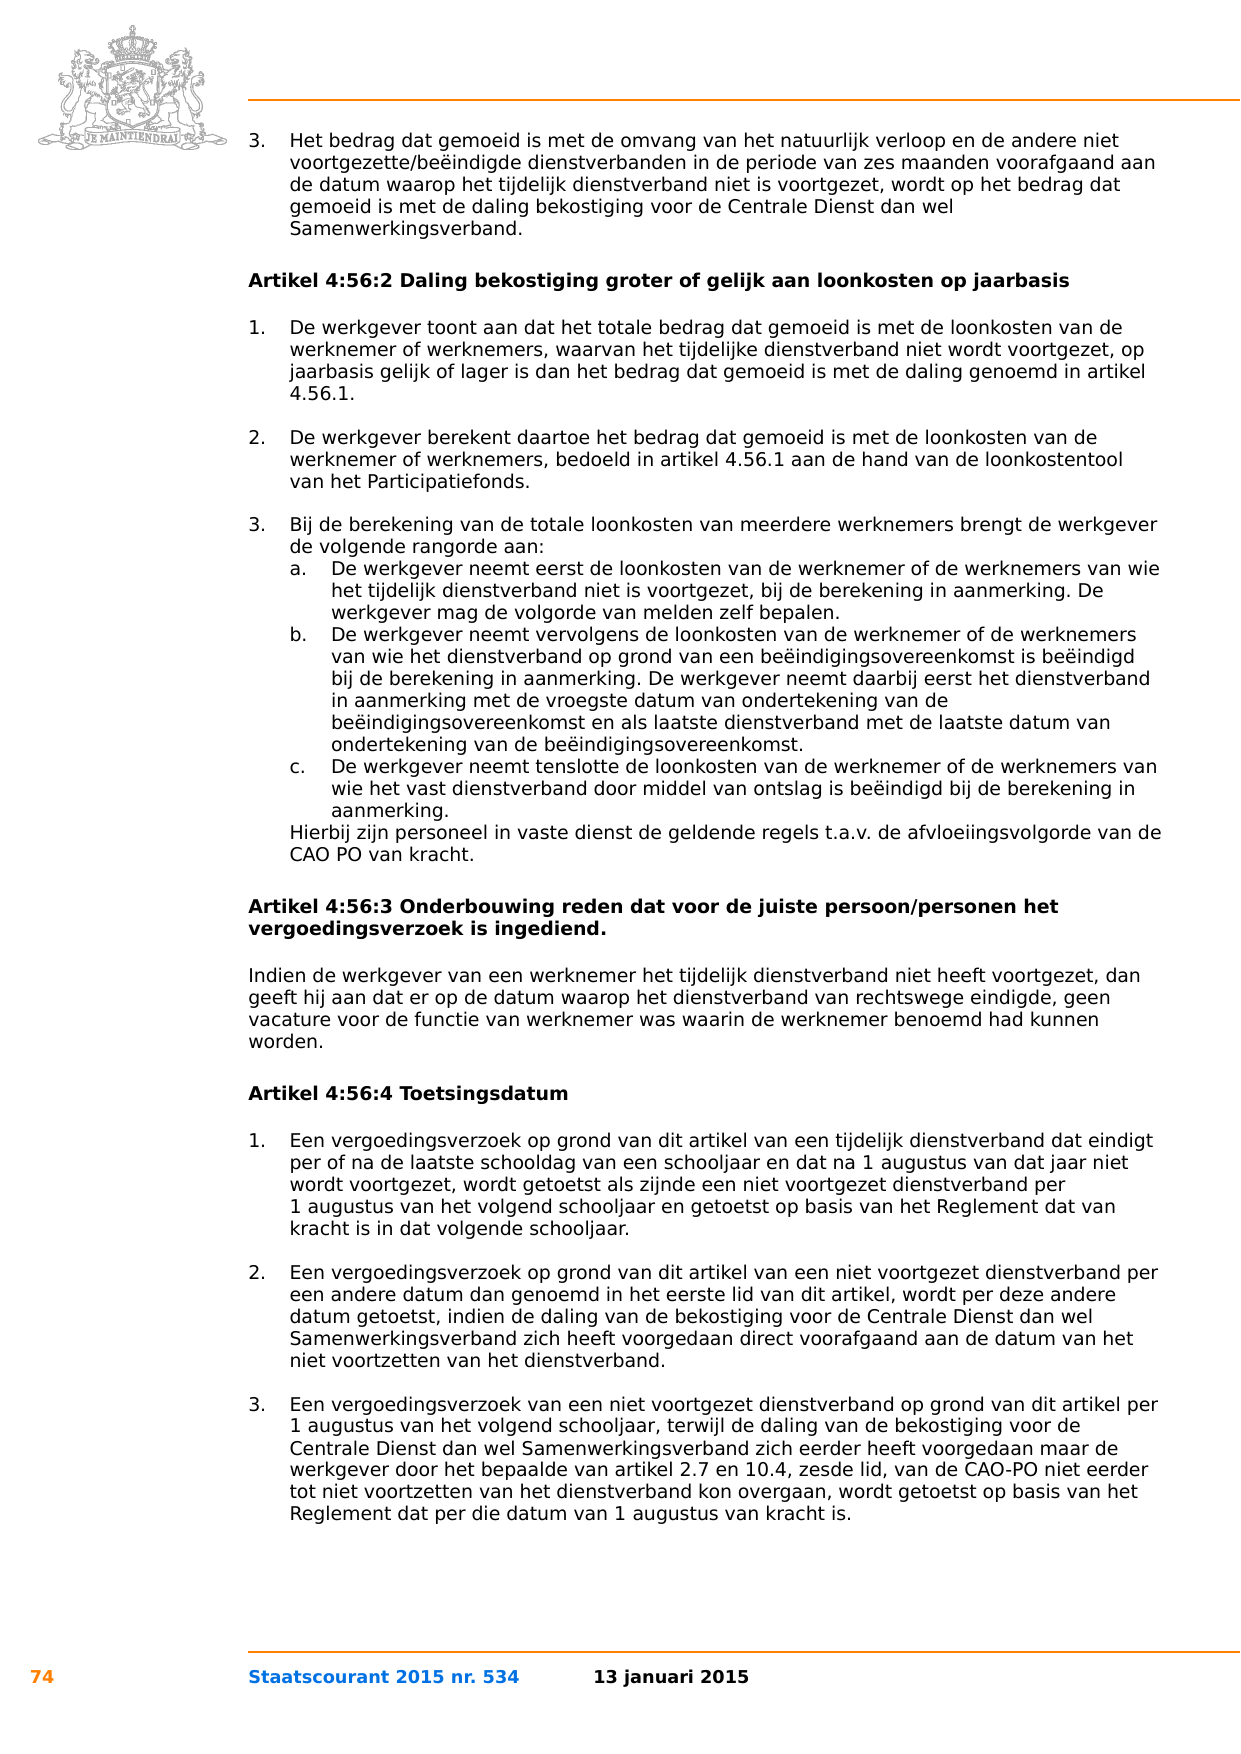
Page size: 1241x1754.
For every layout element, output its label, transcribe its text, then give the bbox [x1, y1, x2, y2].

text Hierbij zijn personeel in vaste dienst de geldende regels t.a.v. de afvloeiingsvolgorde van de CAO PO van kracht. [289, 822, 1163, 866]
text Indien de werkgever van een werknemer het tijdelijk dienstverband niet heeft voortgezet, dan geeft hij aan dat er op de datum waarop het dienstverband van rechtswege eindigde, geen vacature voor de functie van werknemer was waarin de werknemer benoemd had kunnen worden. [248, 965, 1163, 1053]
text 2. Een vergoedingsverzoek op grond van dit artikel van een niet voortgezet dienstverband per een andere datum dan genoemd in het eerste lid van dit artikel, wordt per deze andere datum getoetst, indien de daling van de bekostiging voor de Centrale Dienst dan wel Samenwerkingsverband zich heeft voorgedaan direct voorafgaand aan de datum van het niet voortzetten van het dienstverband. [248, 1262, 1163, 1372]
text 1. De werkgever toont aan dat het totale bedrag dat gemoeid is met de loonkosten van de werknemer of werknemers, waarvan het tijdelijke dienstverband niet wordt voortgezet, op jaarbasis gelijk of lager is dan het bedrag dat gemoeid is met de daling genoemd in artikel 4.56.1. [248, 317, 1163, 405]
text b. De werkgever neemt vervolgens de loonkosten van de werknemer of de werknemers van wie het dienstverband op grond van een beëindigingsovereenkomst is beëindigd bij de berekening in aanmerking. De werkgever neemt daarbij eerst het dienstverband in aanmerking met de vroegste datum van ondertekening van de beëindigingsovereenkomst en als laatste dienstverband met de laatste datum van ondertekening van de beëindigingsovereenkomst. [289, 624, 1163, 756]
text a. De werkgever neemt eerst de loonkosten van de werknemer of de werknemers van wie het tijdelijk dienstverband niet is voortgezet, bij de berekening in aanmerking. De werkgever mag de volgorde van melden zelf bepalen. [289, 558, 1163, 624]
subtitle Artikel 4:56:3 Onderbouwing reden dat voor de juiste persoon/personen het vergoedingsverzoek is ingediend. [248, 896, 1163, 940]
subtitle Artikel 4:56:4 Toetsingsdatum [248, 1083, 1163, 1105]
subtitle Artikel 4:56:2 Daling bekostiging groter of gelijk aan loonkosten op jaarbasis [248, 270, 1163, 292]
text 2. De werkgever berekent daartoe het bedrag dat gemoeid is met de loonkosten van de werknemer of werknemers, bedoeld in artikel 4.56.1 aan de hand van de loonkostentool van het Participatiefonds. [248, 427, 1163, 492]
picture [38, 25, 227, 150]
text 3. Een vergoedingsverzoek van een niet voortgezet dienstverband op grond van dit artikel per 1 augustus van het volgend schooljaar, terwijl de daling van de bekostiging voor de Centrale Dienst dan wel Samenwerkingsverband zich eerder heeft voorgedaan maar de werkgever door het bepaalde van artikel 2.7 en 10.4, zesde lid, van de CAO-PO niet eerder tot niet voortzetten van het dienstverband kon overgaan, wordt getoetst op basis van het Reglement dat per die datum van 1 augustus van kracht is. [248, 1393, 1163, 1525]
text 3. Het bedrag dat gemoeid is met de omvang van het natuurlijk verloop en de andere niet voortgezette/beëindigde dienstverbanden in de periode van zes maanden voorafgaand aan de datum waarop het tijdelijk dienstverband niet is voortgezet, wordt op het bedrag dat gemoeid is met de daling bekostiging voor de Centrale Dienst dan wel Samenwerkingsverband. [248, 130, 1163, 240]
text 1. Een vergoedingsverzoek op grond van dit artikel van een tijdelijk dienstverband dat eindigt per of na de laatste schooldag van een schooljaar en dat na 1 augustus van dat jaar niet wordt voortgezet, wordt getoetst als zijnde een niet voortgezet dienstverband per 1 augustus van het volgend schooljaar en getoetst op basis van het Reglement dat van kracht is in dat volgende schooljaar. [248, 1130, 1163, 1240]
text c. De werkgever neemt tenslotte de loonkosten van de werknemer of de werknemers van wie het vast dienstverband door middel van ontslag is beëindigd bij de berekening in aanmerking. [289, 756, 1163, 822]
text 3. Bij de berekening van de totale loonkosten van meerdere werknemers brengt de werkgever de volgende rangorde aan: [248, 514, 1163, 558]
